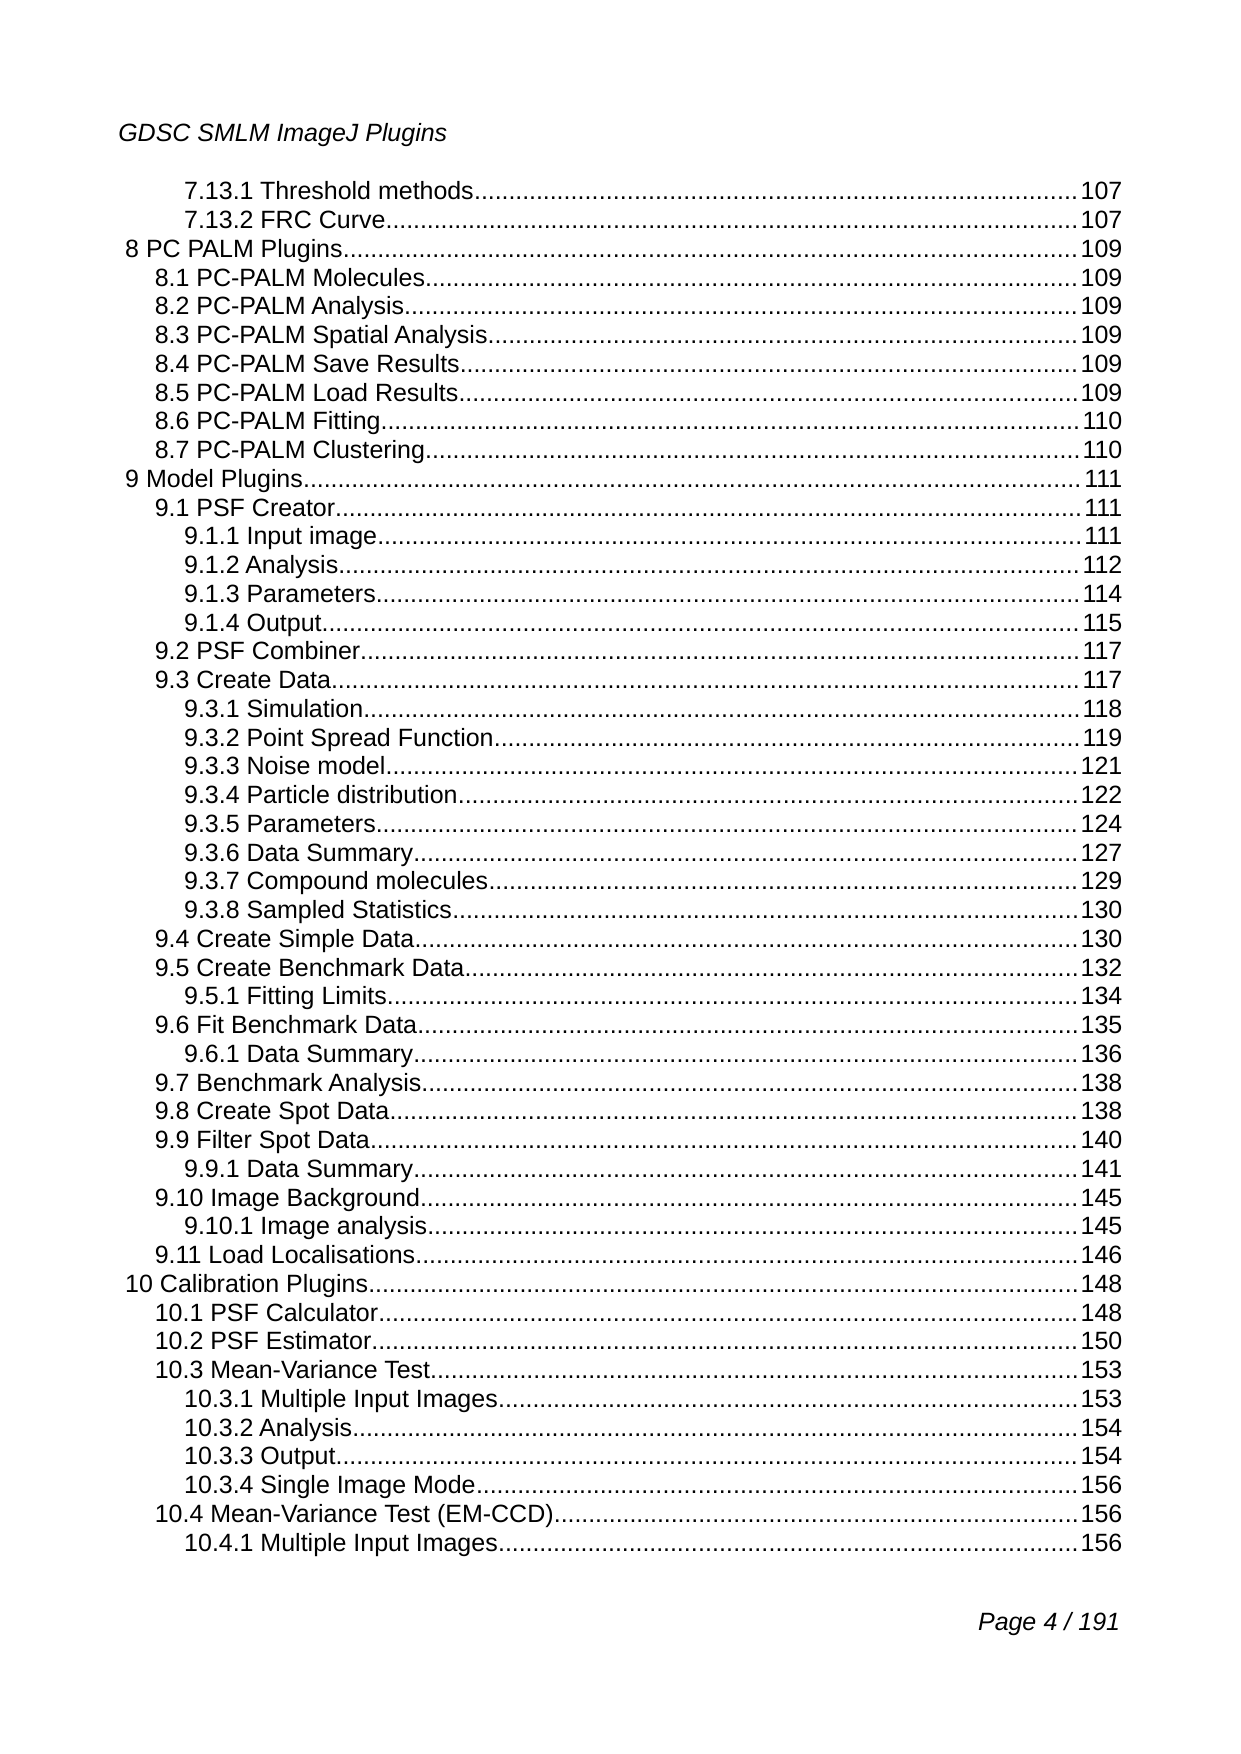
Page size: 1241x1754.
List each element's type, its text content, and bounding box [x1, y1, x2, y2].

text 9.10.1 Image analysis 145 [177, 1211, 1122, 1240]
text 9.5 Create Benchmark Data 132 [148, 953, 1122, 981]
text 8.3 PC-PALM Spatial Analysis 109 [148, 320, 1122, 349]
text 9.4 Create Simple Data 130 [148, 924, 1122, 953]
text 9.6 Fit Benchmark Data 135 [148, 1010, 1122, 1039]
text 10.3.3 Output 154 [177, 1441, 1122, 1470]
text 7.13.1 Threshold methods 107 [177, 176, 1122, 205]
text 10.3 Mean-Variance Test 153 [148, 1355, 1122, 1384]
text 9.3.3 Noise model 121 [177, 751, 1122, 780]
text 10.3.1 Multiple Input Images 153 [177, 1384, 1122, 1413]
text 9.3.2 Point Spread Function 119 [177, 723, 1122, 751]
text 10.3.4 Single Image Mode 156 [177, 1470, 1122, 1499]
text 9.2 PSF Combiner 117 [148, 636, 1122, 665]
text 8 PC PALM Plugins 109 [118, 234, 1122, 263]
text 10 Calibration Plugins 148 [118, 1269, 1122, 1298]
text 9.1.2 Analysis 112 [177, 550, 1122, 579]
text 8.4 PC-PALM Save Results 109 [148, 349, 1122, 378]
text 10.3.2 Analysis 154 [177, 1413, 1122, 1441]
text 9.11 Load Localisations 146 [148, 1240, 1122, 1269]
text 9.5.1 Fitting Limits 134 [177, 981, 1122, 1010]
text 7.13.2 FRC Curve 107 [177, 205, 1122, 234]
text 10.1 PSF Calculator 148 [148, 1298, 1122, 1326]
text 9.1.3 Parameters 114 [177, 579, 1122, 608]
text 9.1.1 Input image 111 [177, 521, 1122, 550]
text 8.6 PC-PALM Fitting 110 [148, 406, 1122, 435]
text 9 Model Plugins 111 [118, 464, 1122, 493]
text 9.3.7 Compound molecules 129 [177, 866, 1122, 895]
text 9.3 Create Data 117 [148, 665, 1122, 694]
text 9.1.4 Output 115 [177, 608, 1122, 636]
text 8.2 PC-PALM Analysis 109 [148, 291, 1122, 320]
text 9.3.6 Data Summary 127 [177, 838, 1122, 866]
text 9.3.8 Sampled Statistics 130 [177, 895, 1122, 924]
text 9.3.1 Simulation 118 [177, 694, 1122, 723]
text 9.3.4 Particle distribution 122 [177, 780, 1122, 809]
text 8.7 PC-PALM Clustering 110 [148, 435, 1122, 464]
text 9.6.1 Data Summary 136 [177, 1039, 1122, 1068]
text 9.1 PSF Creator 111 [148, 493, 1122, 521]
text 8.1 PC-PALM Molecules 109 [148, 263, 1122, 291]
text 10.4.1 Multiple Input Images 156 [177, 1528, 1122, 1556]
text 9.10 Image Background 145 [148, 1183, 1122, 1211]
text 9.7 Benchmark Analysis 138 [148, 1068, 1122, 1096]
text 10.2 PSF Estimator 150 [148, 1326, 1122, 1355]
text 9.3.5 Parameters 124 [177, 809, 1122, 838]
text 9.9 Filter Spot Data 140 [148, 1125, 1122, 1154]
text 9.9.1 Data Summary 141 [177, 1154, 1122, 1183]
text 10.4 Mean-Variance Test (EM-CCD) 156 [148, 1499, 1122, 1528]
text 8.5 PC-PALM Load Results 109 [148, 378, 1122, 406]
text 9.8 Create Spot Data 138 [148, 1096, 1122, 1125]
